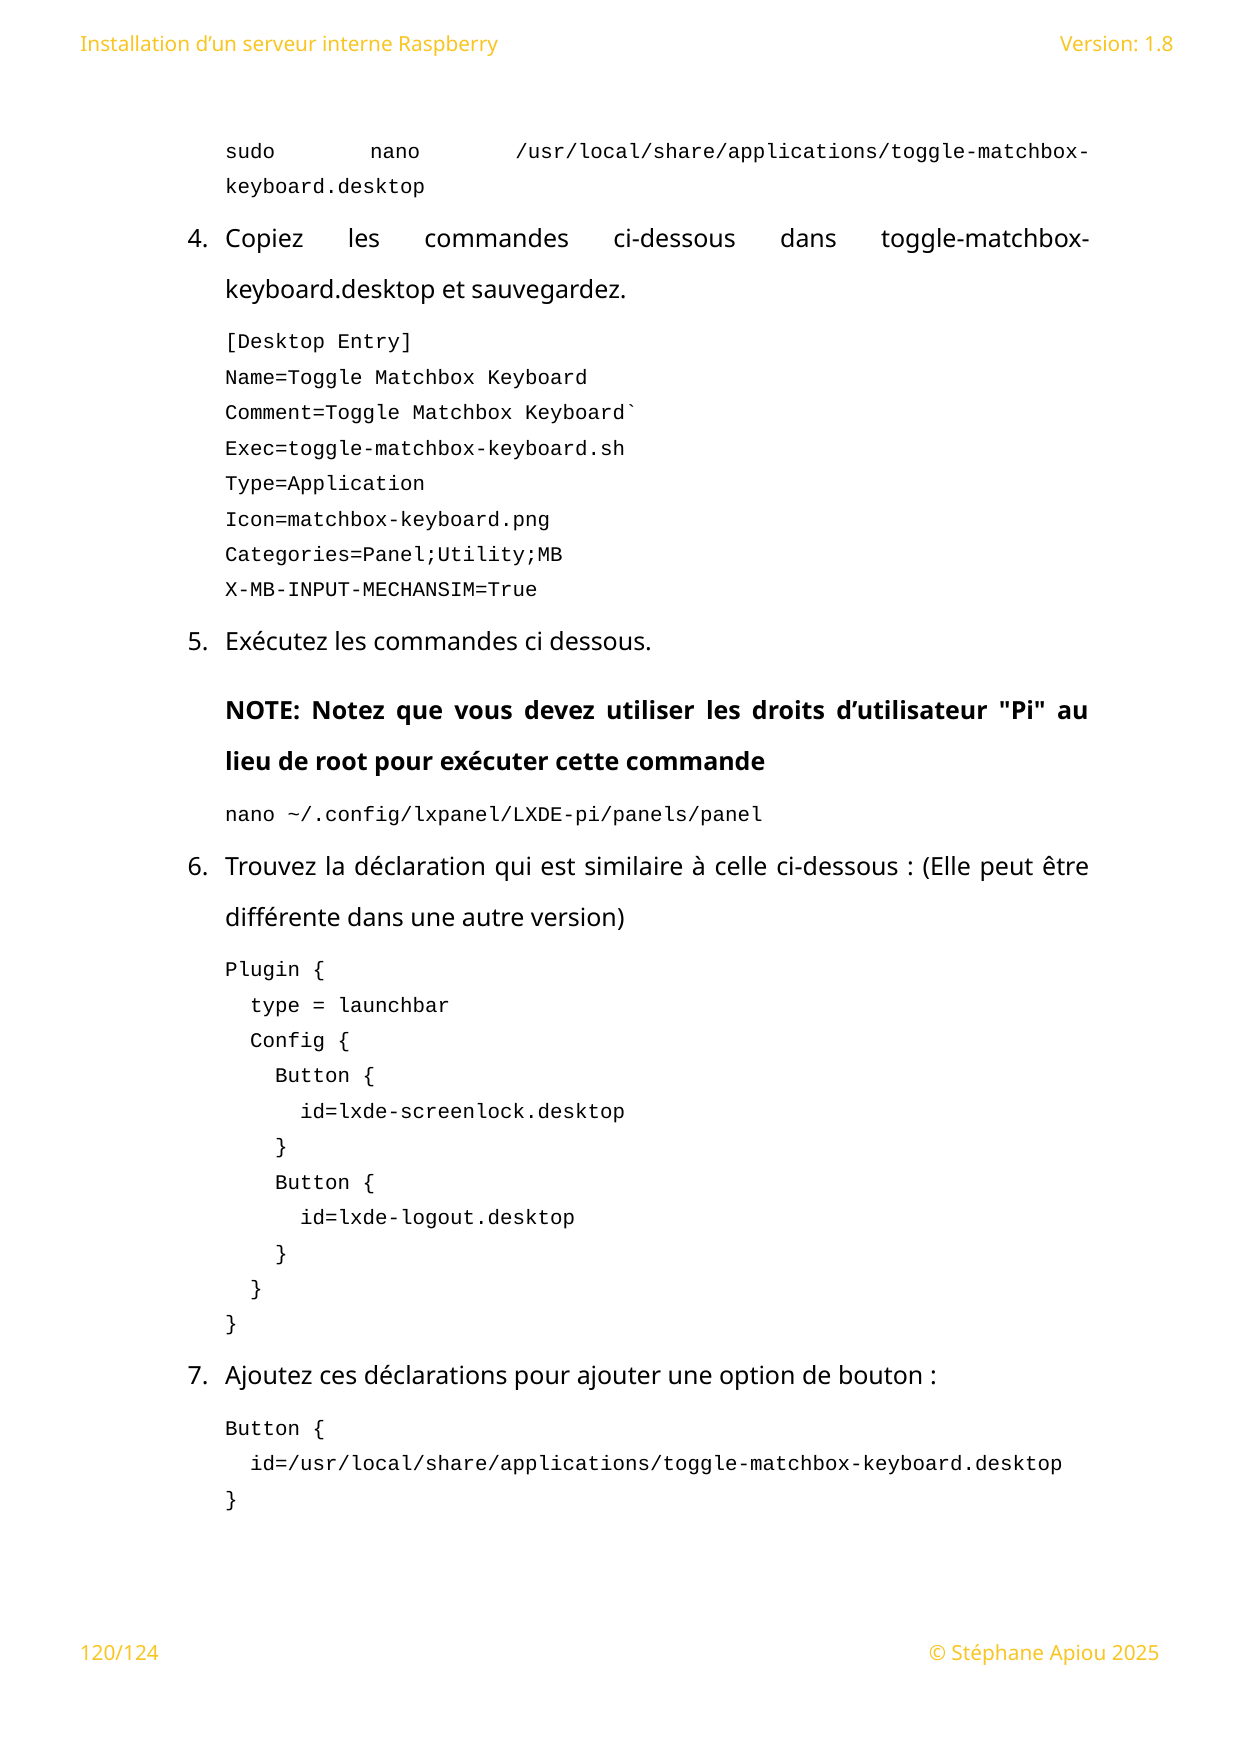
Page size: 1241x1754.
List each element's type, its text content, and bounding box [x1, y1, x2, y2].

list Ajoutez ces déclarations pour ajouter une option de bouton : [187, 1358, 1090, 1392]
list NOTE: Notez que vous devez utiliser les droits d’utilisateur "Pi" au lieu de root pour exécuter cette commande [187, 693, 1090, 778]
list sudo nano /usr/local/share/applications/toggle-matchbox-keyboard.desktop [187, 141, 1090, 200]
list Exécutez les commandes ci dessous. [187, 624, 1090, 658]
list Name=Toggle Matchbox Keyboard [187, 367, 1090, 391]
list Button { [187, 1066, 1090, 1089]
list } [187, 1136, 1090, 1160]
list } [187, 1243, 1090, 1266]
list Comment=Toggle Matchbox Keyboard` [187, 402, 1090, 426]
list Button { [187, 1172, 1090, 1195]
list Categories=Panel;Utility;MB [187, 544, 1090, 568]
list id=lxde-logout.desktop [187, 1207, 1090, 1231]
list Button { [187, 1418, 1090, 1441]
list } [187, 1313, 1090, 1337]
list nano ~/.config/lxpanel/LXDE-pi/panels/panel [187, 804, 1090, 827]
list X-MB-INPUT-MECHANSIM=True [187, 579, 1090, 603]
list [Desktop Entry] [187, 332, 1090, 355]
list Config { [187, 1030, 1090, 1054]
list } [187, 1278, 1090, 1302]
list } [187, 1489, 1090, 1512]
list id=/usr/local/share/applications/toggle-matchbox-keyboard.desktop [187, 1453, 1090, 1477]
list Copiez les commandes ci-dessous dans toggle-matchbox-keyboard.desktop et sauvegardez. [187, 221, 1090, 306]
list Trouvez la déclaration qui est similaire à celle ci-dessous : (Elle peut être différente dans une autre version) [187, 848, 1090, 933]
list Icon=matchbox-keyboard.png [187, 509, 1090, 532]
list Exec=toggle-matchbox-keyboard.sh [187, 438, 1090, 461]
list Plugin { [187, 959, 1090, 983]
list Type=Application [187, 473, 1090, 497]
list id=lxde-screenlock.desktop [187, 1101, 1090, 1124]
list type = launchbar [187, 995, 1090, 1018]
